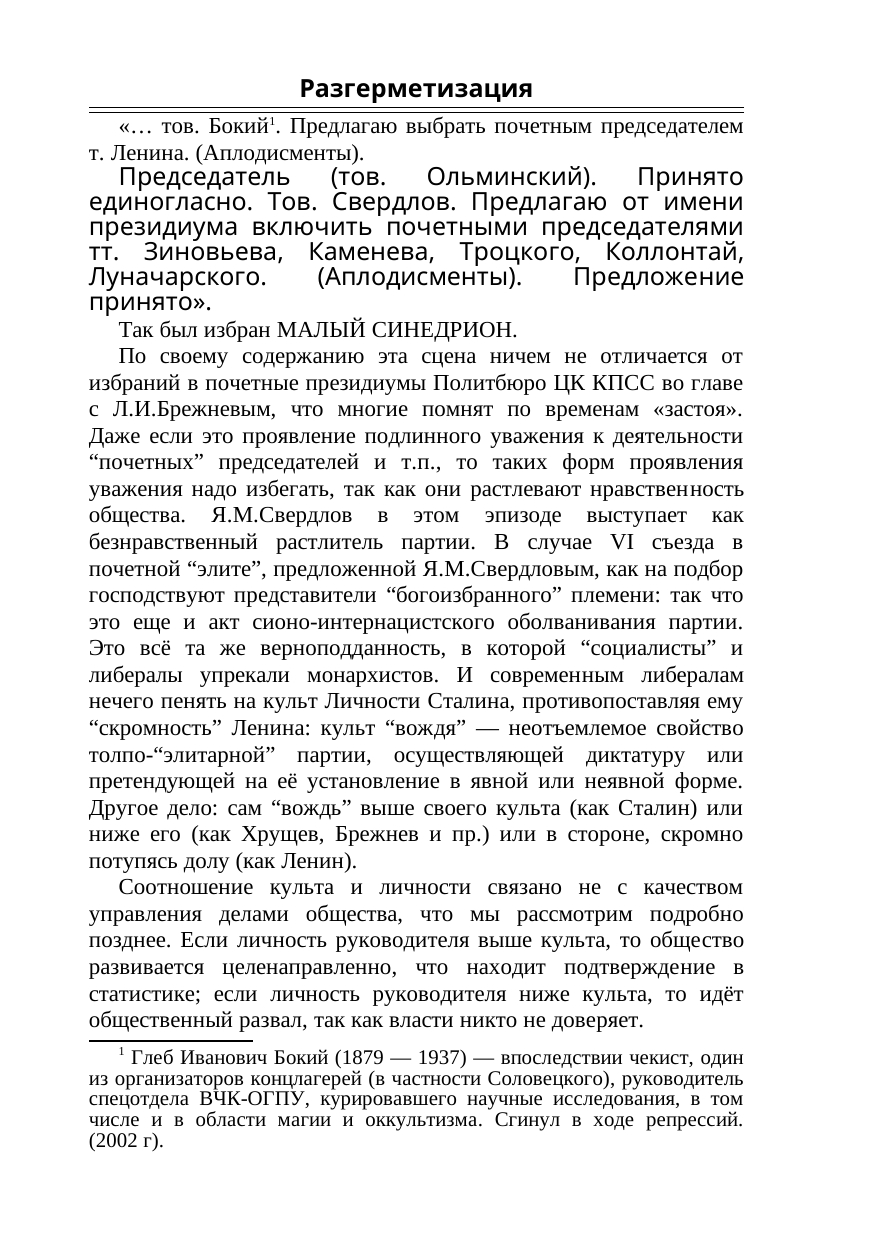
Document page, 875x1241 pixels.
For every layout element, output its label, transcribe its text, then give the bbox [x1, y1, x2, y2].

text Глеб Иванович Бокий (1879 — 1937) — впоследствии чекист, один из организаторов концлагерей (в частности Соловецкого), руководитель спецотдела ВЧК-ОГПУ, курировавшего научные исследования, в том числе и в области магии и оккультизма. Сгинул в ходе репрессий. (2002 г). [89, 1047, 744, 1152]
text Председатель (тов. Ольминский). Принято единогласно. Тов. Свердлов. Предлагаю от имени президиума включить почетными председателями тт. Зиновьева, Каменева, Троцко­го, Коллонтай, Луначарского. (Аплодисменты). Предложе­ние принято». [89, 165, 744, 315]
text По своему содержанию эта сцена ничем не отличается от избраний в почетные президиумы Политбюро ЦК КПСС во главе с Л.И.Брежневым, что многие помнят по временам «застоя». Даже если это проявление подлинного уважения к деятельности “почетных” председателей и т.п., то таких форм проявления уважения надо избегать, так как они растлевают нравствен­ность общества. Я.М.Свердлов в этом эпизоде выступает как безнравственный растлитель партии. В случае VI съезда в почетной “элите”, предложенной Я.М.Свердловым, как на подбор господствуют представители “богоизбранного” племени: так что это еще и акт сионо-интернацистского оболванивания партии. Это всё та же верноподданность, в которой “социалисты” и либералы упрекали монархистов. И современ­ным либералам нечего пенять на культ Личности Сталина, противопоставляя ему “скромность” Ленина: культ “вож­дя” — неотъемлемое свойство толпо-“элитар­ной” партии, осуществляющей диктатуру или претендующей на её установление в явной или неявной форме. Другое дело: сам “вождь” выше своего культа (как Сталин) или ниже его (как Хрущев, Брежнев и пр.) или в стороне, скромно потупясь долу (как Ленин). [89, 342, 744, 873]
text Так был избран МАЛЫЙ СИНЕДРИОН. [89, 315, 744, 342]
text Соотношение культа и личности связано не с качеством управления делами общества, что мы рассмотрим подробно позднее. Если личность руководителя выше культа, то обще­ство развивается целенаправленно, что находит подтвержде­ние в статистике; если личность руководителя ниже культа, то идёт общественный развал, так как власти никто не дове­ряет. [89, 873, 744, 1033]
text «… тов. Бокий. Предлагаю выбрать почетным председателем т. Ленина. (Аплодисменты). [89, 113, 744, 165]
